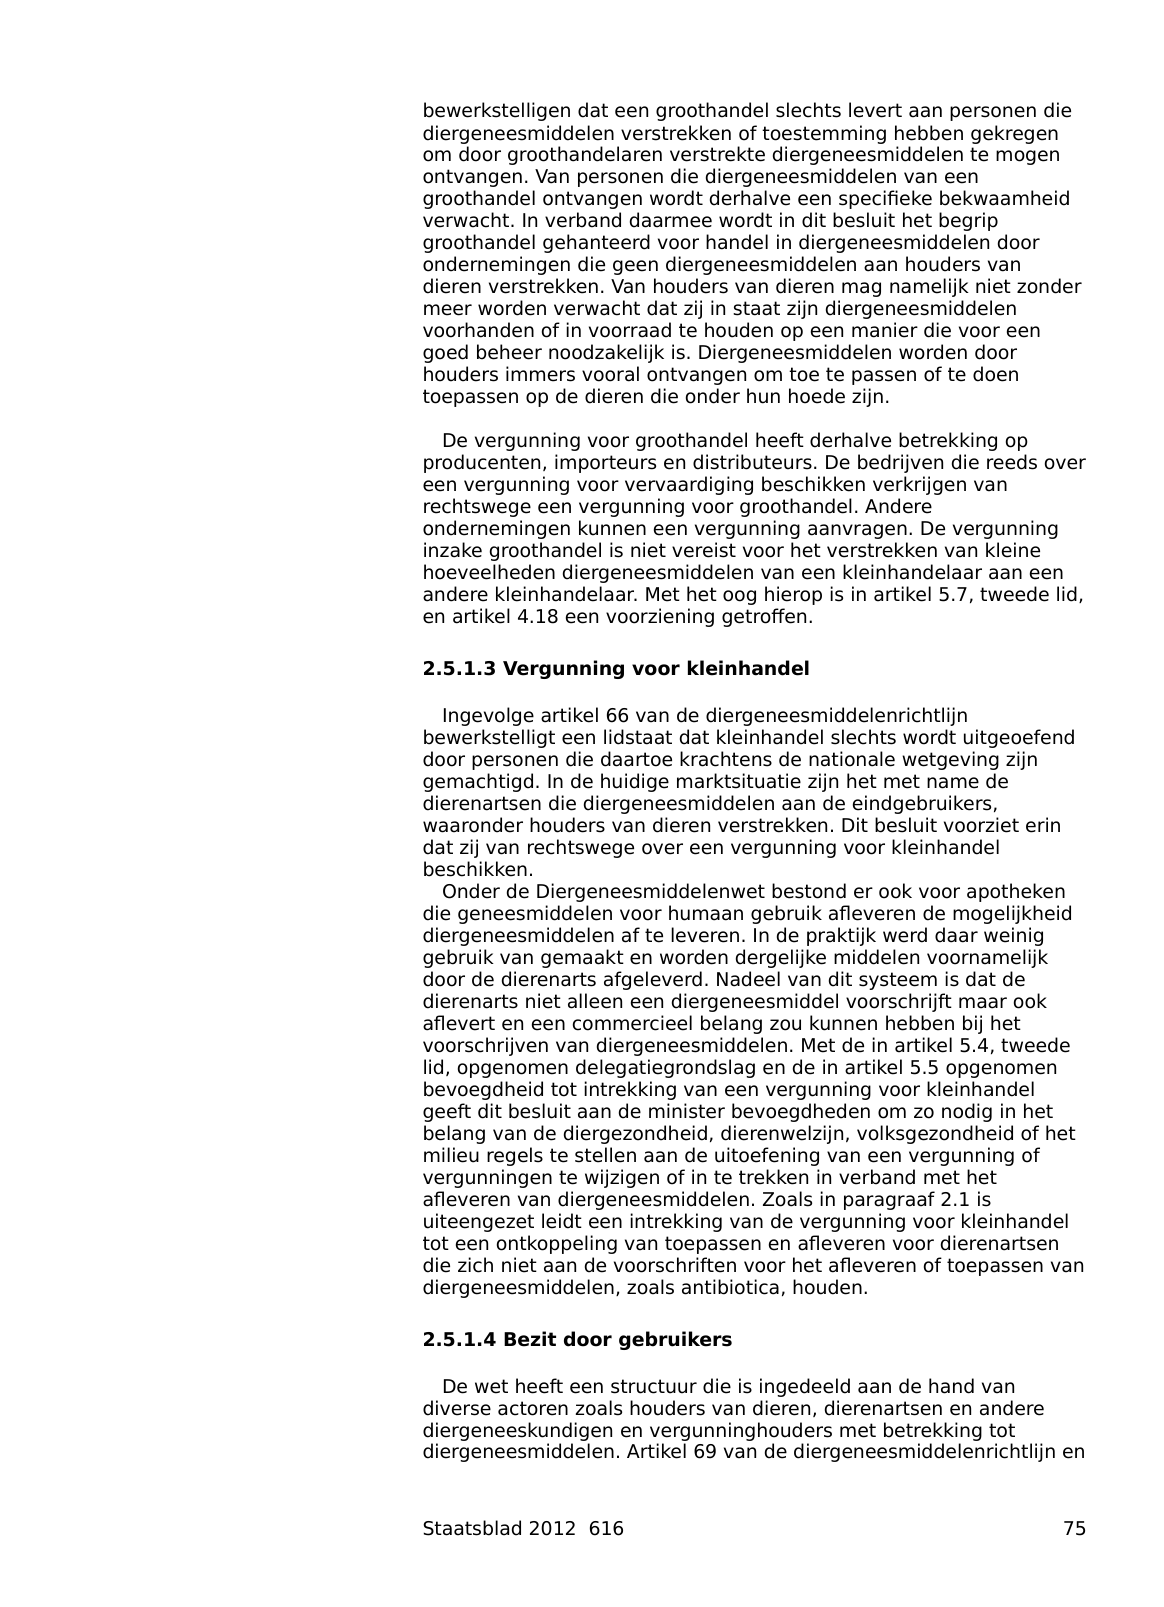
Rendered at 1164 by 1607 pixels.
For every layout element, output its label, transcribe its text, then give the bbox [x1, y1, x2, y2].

subtitle 2.5.1.4 Bezit door gebruikers [422, 1328, 1087, 1351]
text Ingevolge artikel 66 van de diergeneesmiddelenrichtlijn bewerkstelligt een lidstaat dat kleinhandel slechts wordt uitgeoefend door personen die daartoe krachtens de nationale wetgeving zijn gemachtigd. In de huidige marktsituatie zijn het met name de dierenartsen die diergeneesmiddelen aan de eindgebruikers, waaronder houders van dieren verstrekken. Dit besluit voorziet erin dat zij van rechtswege over een vergunning voor kleinhandel beschikken. [422, 705, 1087, 881]
text De wet heeft een structuur die is ingedeeld aan de hand van diverse actoren zoals houders van dieren, dierenartsen en andere diergeneeskundigen en vergunninghouders met betrekking tot diergeneesmiddelen. Artikel 69 van de diergeneesmiddelenrichtlijn en [422, 1376, 1087, 1463]
text bewerkstelligen dat een groothandel slechts levert aan personen die diergeneesmiddelen verstrekken of toestemming hebben gekregen om door groothandelaren verstrekte diergeneesmiddelen te mogen ontvangen. Van personen die diergeneesmiddelen van een groothandel ontvangen wordt derhalve een specifieke bekwaamheid verwacht. In verband daarmee wordt in dit besluit het begrip groothandel gehanteerd voor handel in diergeneesmiddelen door ondernemingen die geen diergeneesmiddelen aan houders van dieren verstrekken. Van houders van dieren mag namelijk niet zonder meer worden verwacht dat zij in staat zijn diergeneesmiddelen voorhanden of in voorraad te houden op een manier die voor een goed beheer noodzakelijk is. Diergeneesmiddelen worden door houders immers vooral ontvangen om toe te passen of te doen toepassen op de dieren die onder hun hoede zijn. [422, 100, 1087, 408]
text Onder de Diergeneesmiddelenwet bestond er ook voor apotheken die geneesmiddelen voor humaan gebruik afleveren de mogelijkheid diergeneesmiddelen af te leveren. In de praktijk werd daar weinig gebruik van gemaakt en worden dergelijke middelen voornamelijk door de dierenarts afgeleverd. Nadeel van dit systeem is dat de dierenarts niet alleen een diergeneesmiddel voorschrijft maar ook aflevert en een commercieel belang zou kunnen hebben bij het voorschrijven van diergeneesmiddelen. Met de in artikel 5.4, tweede lid, opgenomen delegatiegrondslag en de in artikel 5.5 opgenomen bevoegdheid tot intrekking van een vergunning voor kleinhandel geeft dit besluit aan de minister bevoegdheden om zo nodig in het belang van de diergezondheid, dierenwelzijn, volksgezondheid of het milieu regels te stellen aan de uitoefening van een vergunning of vergunningen te wijzigen of in te trekken in verband met het afleveren van diergeneesmiddelen. Zoals in paragraaf 2.1 is uiteengezet leidt een intrekking van de vergunning voor kleinhandel tot een ontkoppeling van toepassen en afleveren voor dierenartsen die zich niet aan de voorschriften voor het afleveren of toepassen van diergeneesmiddelen, zoals antibiotica, houden. [422, 881, 1087, 1298]
subtitle 2.5.1.3 Vergunning voor kleinhandel [422, 658, 1087, 680]
text De vergunning voor groothandel heeft derhalve betrekking op producenten, importeurs en distributeurs. De bedrijven die reeds over een vergunning voor vervaardiging beschikken verkrijgen van rechtswege een vergunning voor groothandel. Andere ondernemingen kunnen een vergunning aanvragen. De vergunning inzake groothandel is niet vereist voor het verstrekken van kleine hoeveelheden diergeneesmiddelen van een kleinhandelaar aan een andere kleinhandelaar. Met het oog hierop is in artikel 5.7, tweede lid, en artikel 4.18 een voorziening getroffen. [422, 430, 1087, 628]
